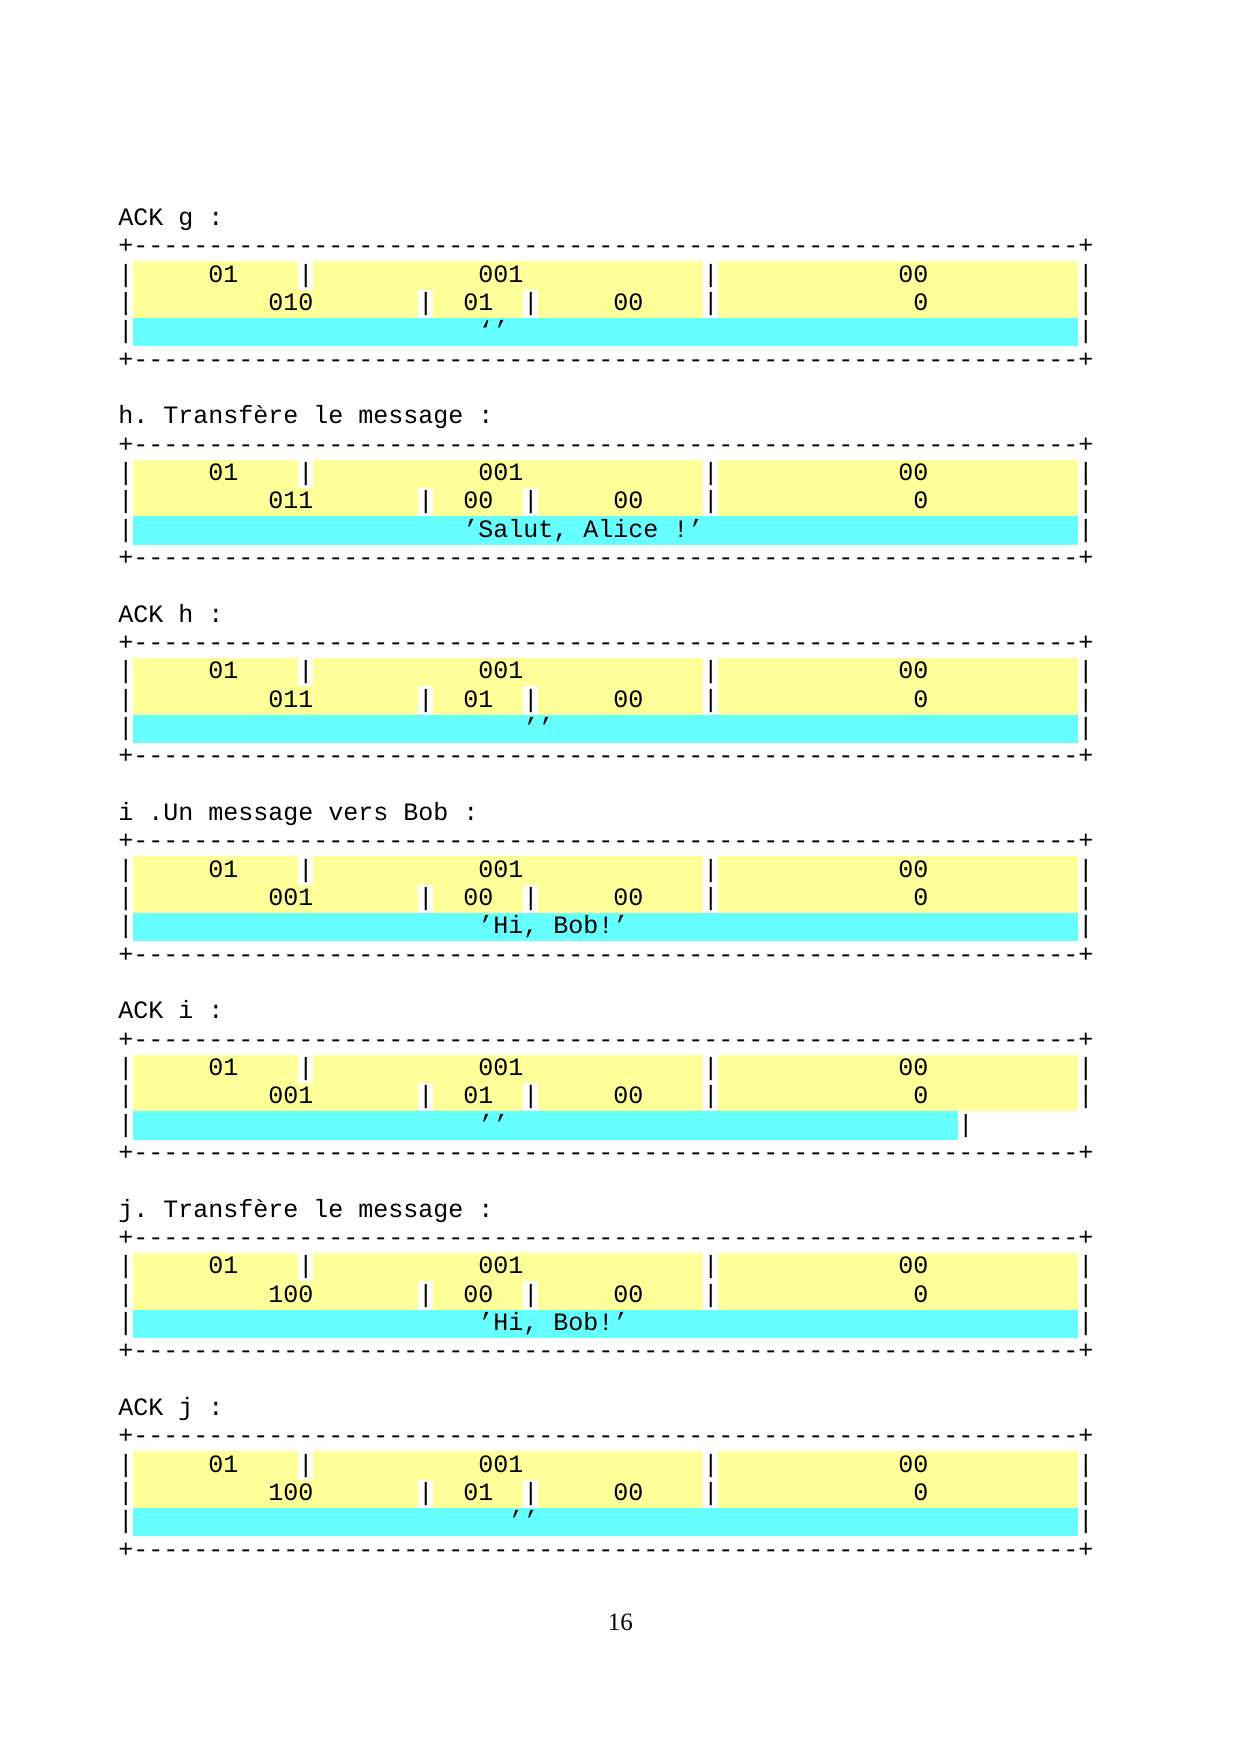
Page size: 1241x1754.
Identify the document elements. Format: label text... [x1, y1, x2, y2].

text +---------------------------------------------------------------+ [118, 941, 1122, 970]
text +---------------------------------------------------------------+ [118, 346, 1122, 375]
text +---------------------------------------------------------------+ [118, 1140, 1122, 1168]
text +---------------------------------------------------------------+ [118, 1338, 1122, 1366]
text ACK g : [118, 205, 1122, 233]
text +---------------------------------------------------------------+ | 01 | 001 | 00 | | 011 | 01 | 00 | 0 | | ’’ | [118, 630, 1122, 743]
text ACK h : [118, 601, 1122, 630]
text +---------------------------------------------------------------+ [118, 545, 1122, 573]
text +---------------------------------------------------------------+ | 01 | 001 | 00 | | 100 | 00 | 00 | 0 | | ’Hi, Bob!’ | [118, 1225, 1122, 1338]
text +---------------------------------------------------------------+ | 01 | 001 | 00 | | 011 | 00 | 00 | 0 | | ’Salut, Alice !’ | [118, 431, 1122, 545]
text +---------------------------------------------------------------+ | 01 | 001 | 00 | | 100 | 01 | 00 | 0 | | ’’ | [118, 1423, 1122, 1536]
text ACK j : [118, 1395, 1122, 1423]
text ACK i : [118, 998, 1122, 1026]
text h. Transfère le message : [118, 403, 1122, 431]
text i .Un message vers Bob : [118, 800, 1122, 828]
text +---------------------------------------------------------------+ | 01 | 001 | 00 | | 010 | 01 | 00 | 0 | | ‘’ | [118, 233, 1122, 346]
text +---------------------------------------------------------------+ [118, 743, 1122, 771]
text +---------------------------------------------------------------+ [118, 1536, 1122, 1565]
text j. Transfère le message : [118, 1196, 1122, 1225]
text +---------------------------------------------------------------+ | 01 | 001 | 00 | | 001 | 01 | 00 | 0 | | ’’ | [118, 1026, 1122, 1140]
text +---------------------------------------------------------------+ | 01 | 001 | 00 | | 001 | 00 | 00 | 0 | | ’Hi, Bob!’ | [118, 828, 1122, 941]
